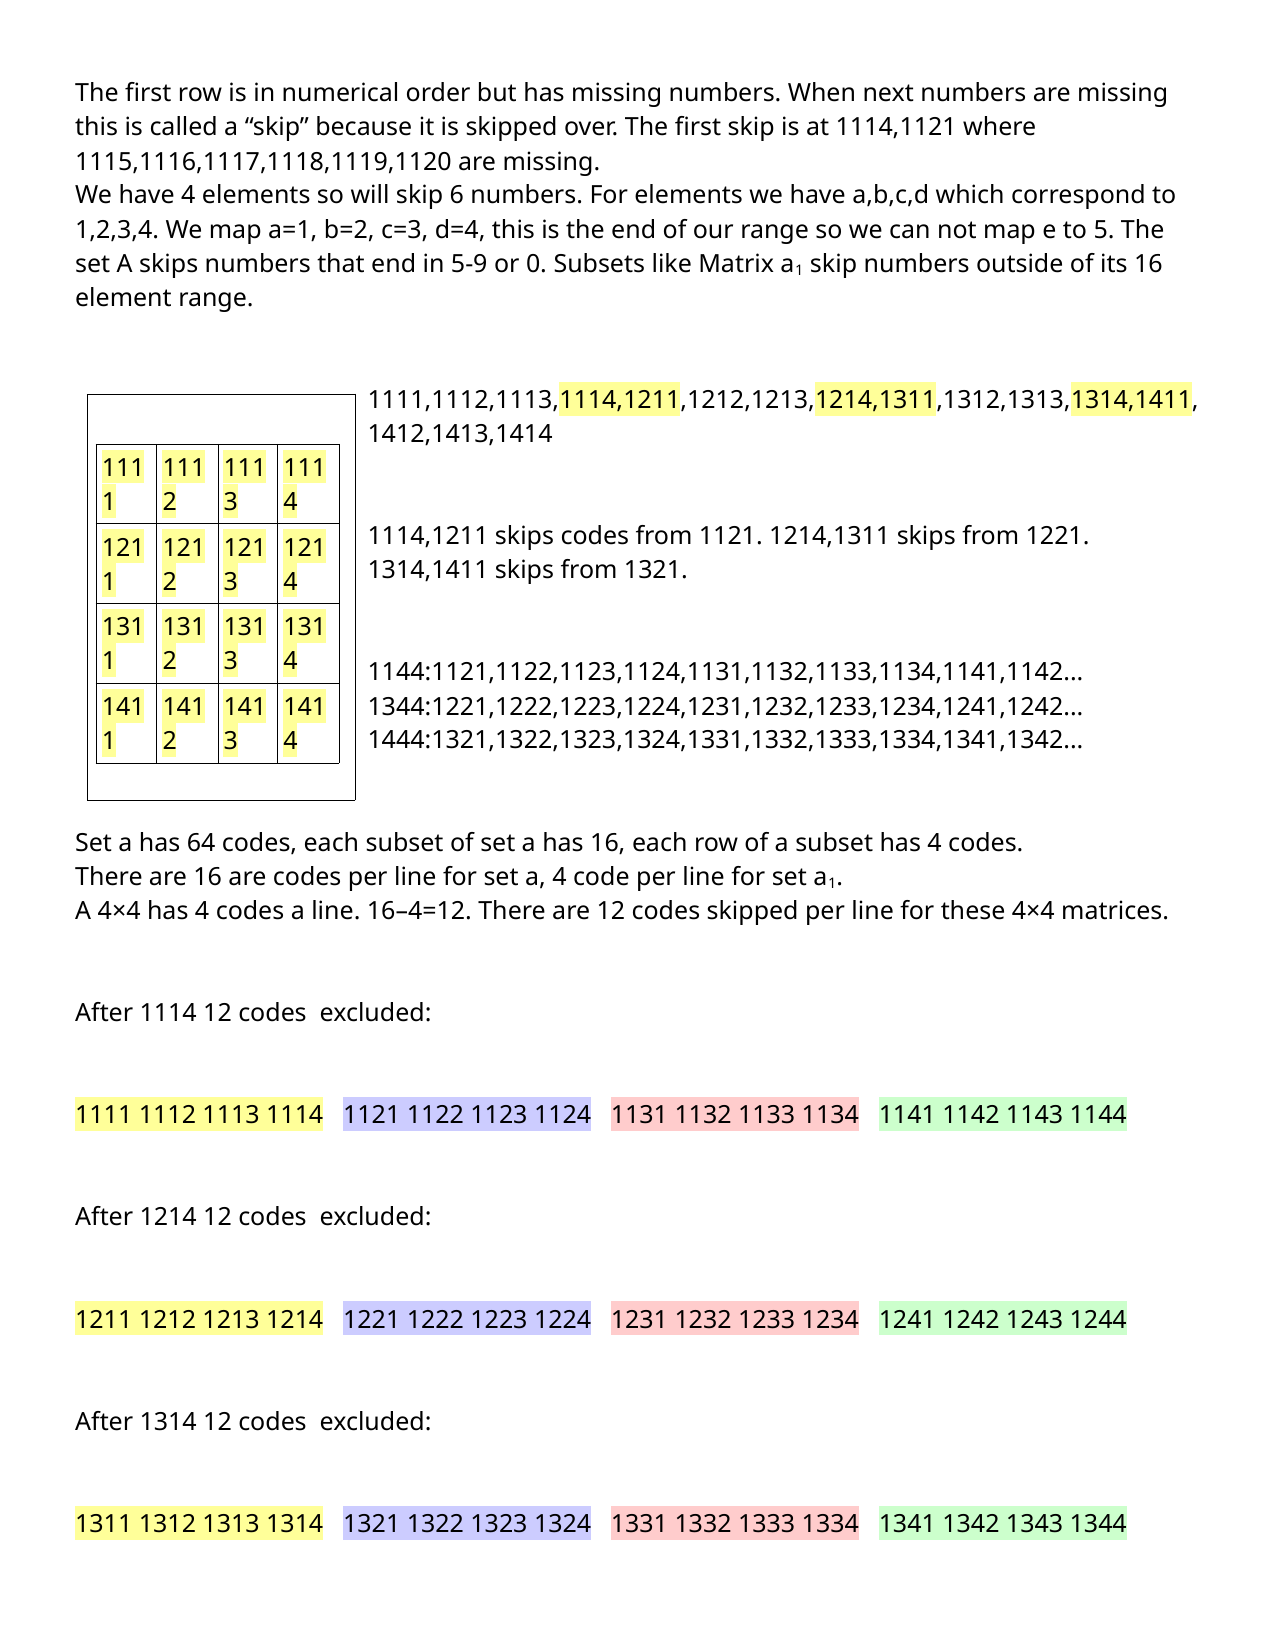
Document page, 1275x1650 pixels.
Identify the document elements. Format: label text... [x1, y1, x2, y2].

table_cell 1313 [219, 604, 277, 683]
text 1211 1212 1213 1214 1221 1222 1223 1224 1231 1232 1233 1234 1241 1242 1243 1244 [75, 1301, 1200, 1335]
text After 1214 12 codes excluded: [75, 1199, 1200, 1233]
table_cell 1411 [97, 684, 156, 762]
table_cell 1213 [219, 524, 277, 603]
text 1111 1112 1113 1114 1121 1122 1123 1124 1131 1132 1133 1134 1141 1142 1143 1144 [75, 1097, 1200, 1131]
text [88, 395, 355, 800]
table_header 1113 [219, 445, 277, 523]
table_cell 1311 [97, 604, 156, 683]
table_cell 1212 [157, 524, 218, 603]
table_cell 1414 [278, 684, 339, 762]
table_cell 1312 [157, 604, 218, 683]
text 1311 1312 1313 1314 1321 1322 1323 1324 1331 1332 1333 1334 1341 1342 1343 1344 [75, 1506, 1200, 1540]
text 1344:1221,1222,1223,1224,1231,1232,1233,1234,1241,1242... [356, 688, 1200, 722]
text There are 16 are codes per line for set a, 4 code per line for set a1. [75, 858, 1200, 892]
text 1144:1121,1122,1123,1124,1131,1132,1133,1134,1141,1142... [356, 654, 1200, 688]
table_cell 1413 [219, 684, 277, 762]
table_header 1111 [97, 445, 156, 523]
table_cell 1211 [97, 524, 156, 603]
text Set a has 64 codes, each subset of set a has 16, each row of a subset has 4 codes. [75, 824, 1200, 858]
text 1114,1211 skips codes from 1121. 1214,1311 skips from 1221. [356, 518, 1200, 552]
table_header 1112 [157, 445, 218, 523]
table_header 1114 [278, 445, 339, 523]
text After 1314 12 codes excluded: [75, 1403, 1200, 1437]
text 1111,1112,1113,1114,1211,1212,1213,1214,1311,1312,1313,1314,1411,1412,1413,1414 [75, 382, 1200, 450]
table_cell 1214 [278, 524, 339, 603]
text After 1114 12 codes excluded: [75, 995, 1200, 1029]
text 1314,1411 skips from 1321. [356, 552, 1200, 586]
table_cell 1412 [157, 684, 218, 762]
text We have 4 elements so will skip 6 numbers. For elements we have a,b,c,d which correspond to 1,2,3,4. We map a=1, b=2, c=3, d=4, this is the end of our range so we can not map e to 5. The set A skips numbers that end in 5-9 or 0. Subsets like Matrix a1 skip numbers outside of its 16 element range. [75, 177, 1200, 313]
text The first row is in numerical order but has missing numbers. When next numbers are missing this is called a “skip” because it is skipped over. The first skip is at 1114,1121 where 1115,1116,1117,1118,1119,1120 are missing. [75, 75, 1200, 177]
table_cell 1314 [278, 604, 339, 683]
text A 4×4 has 4 codes a line. 16–4=12. There are 12 codes skipped per line for these 4×4 matrices. [75, 892, 1200, 927]
text 1444:1321,1322,1323,1324,1331,1332,1333,1334,1341,1342... [356, 722, 1200, 756]
